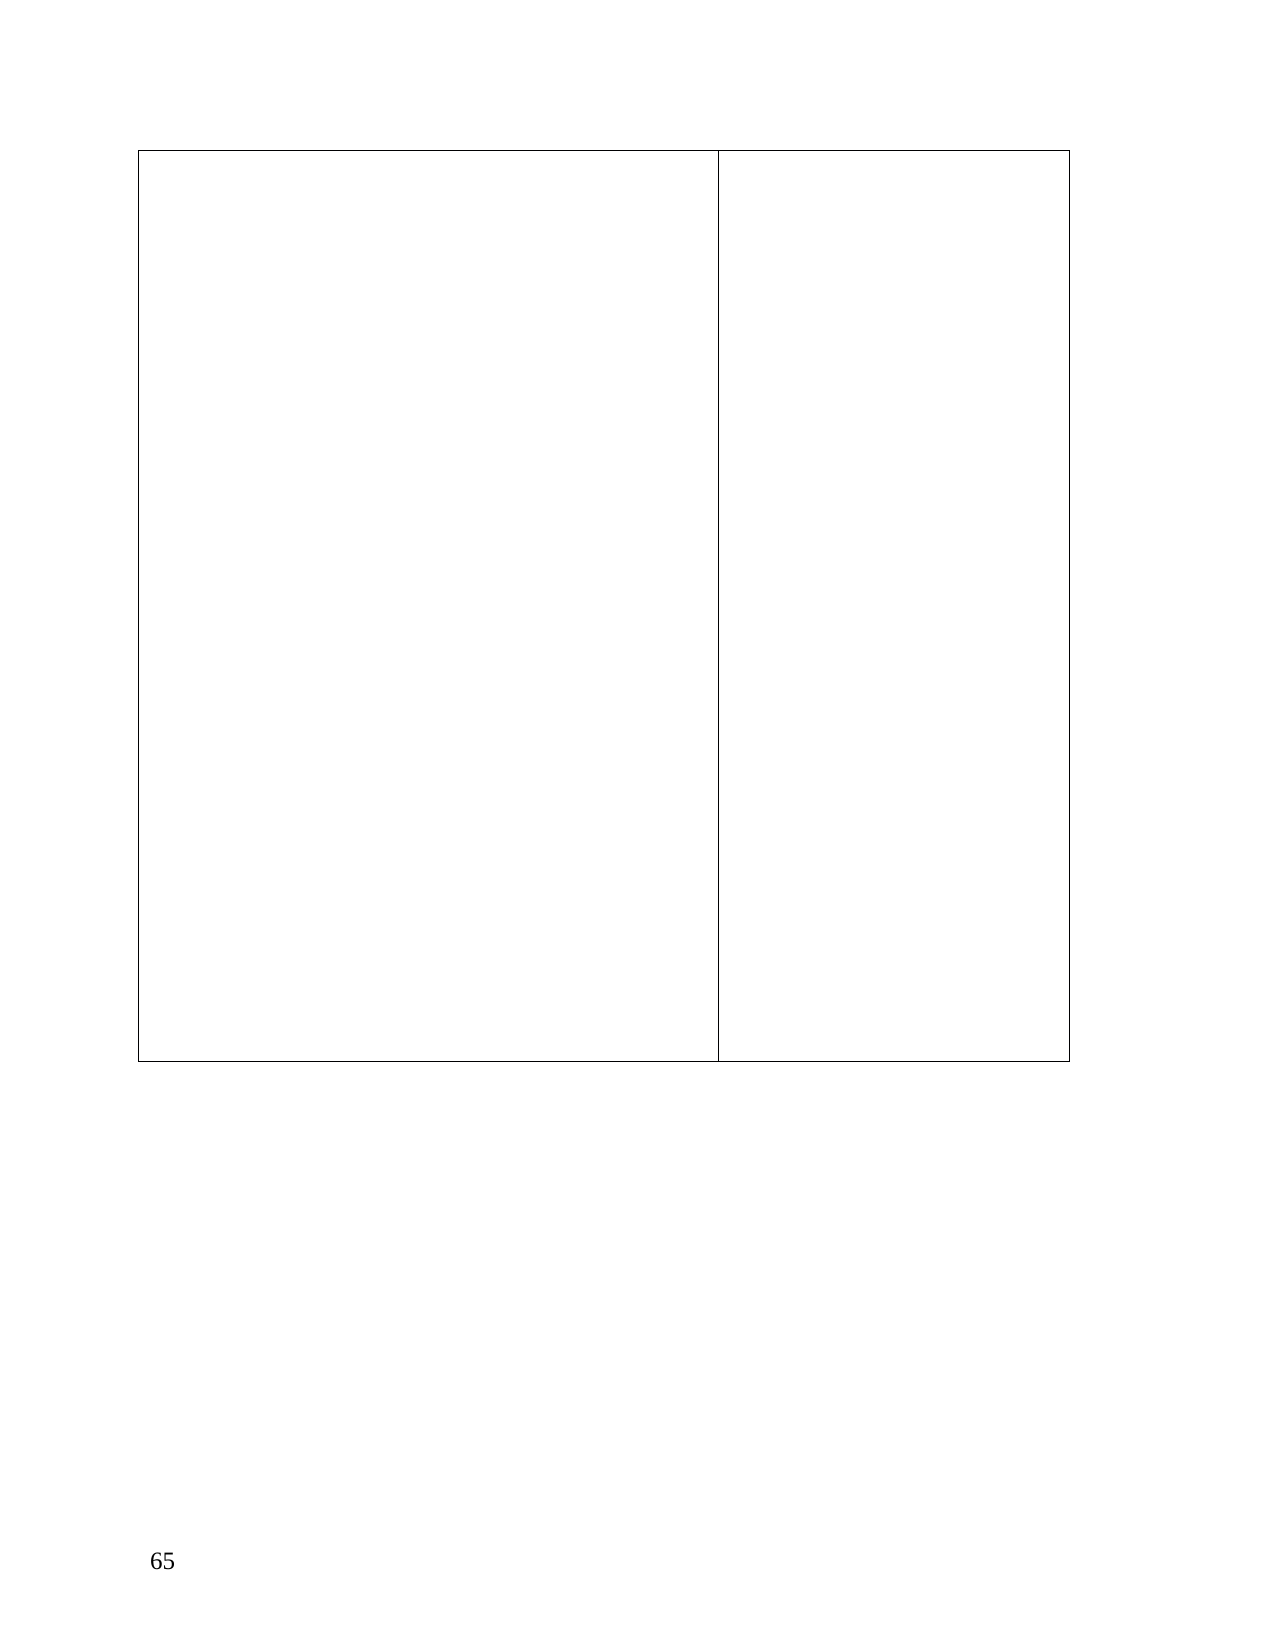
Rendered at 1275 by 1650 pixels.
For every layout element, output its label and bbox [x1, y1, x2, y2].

table_cell [719, 151, 1069, 1061]
table_cell [139, 151, 718, 1061]
